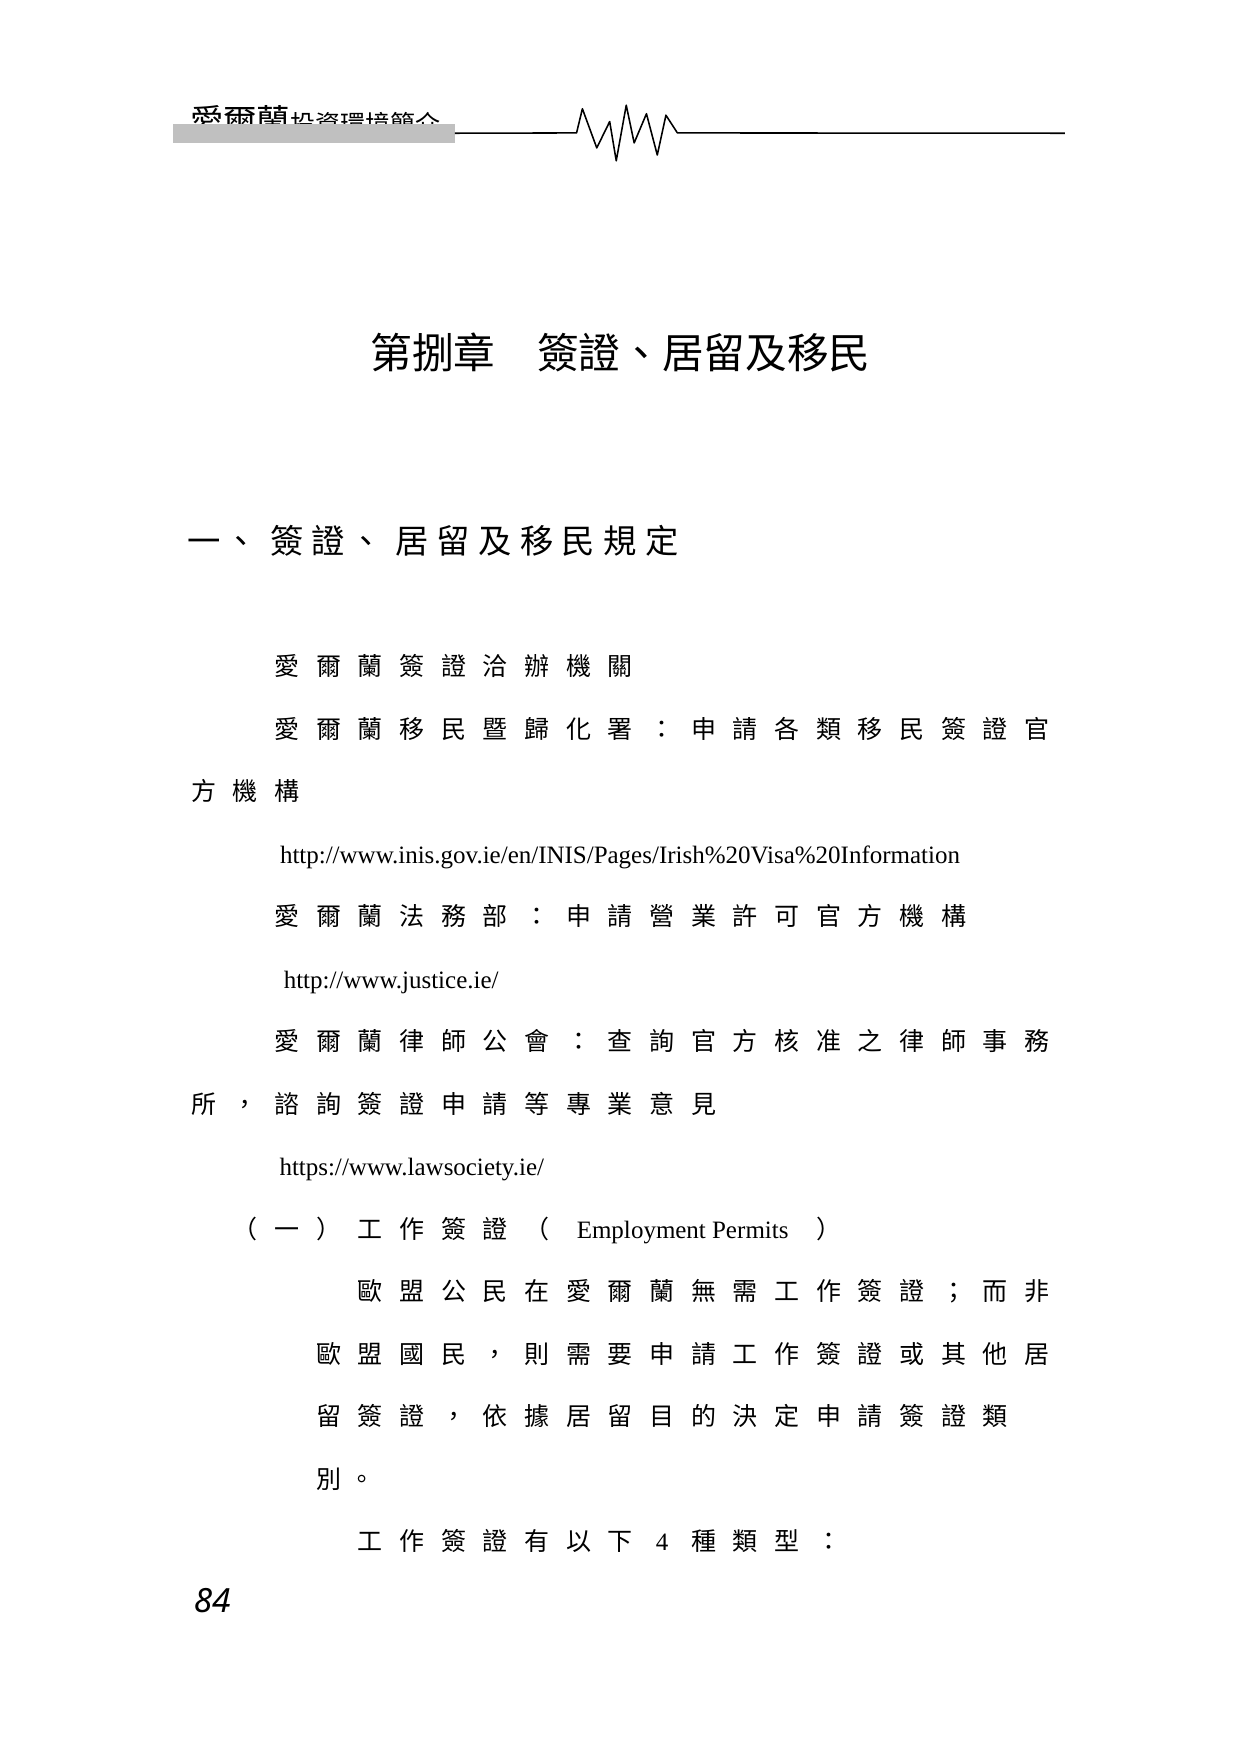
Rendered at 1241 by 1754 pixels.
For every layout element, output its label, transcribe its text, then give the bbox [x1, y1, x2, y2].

text 第捌章 簽證、居留及移民 [183, 313, 1058, 375]
text 愛爾蘭簽證洽辦機關 [183, 625, 1058, 688]
text http://www.justice.ie/ [183, 938, 1058, 1000]
text （一）工作簽證（Employment Permits） [207, 1188, 1058, 1250]
text 歐盟公民在愛爾蘭無需工作簽證；而非歐盟國民，則需要申請工作簽證或其他居留簽證，依據居留目的決定申請簽證類別。 [281, 1250, 1058, 1500]
text 愛爾蘭律師公會：查詢官方核准之律師事務所，諮詢簽證申請等專業意見 [183, 1000, 1058, 1125]
text 愛爾蘭法務部：申請營業許可官方機構 [183, 875, 1058, 938]
text 愛爾蘭移民暨歸化署：申請各類移民簽證官方機構 [183, 688, 1058, 813]
text 工作簽證有以下4種類型： [281, 1500, 1058, 1563]
text http://www.inis.gov.ie/en/INIS/Pages/Irish%20Visa%20Information [183, 813, 1058, 875]
text 一、簽證、居留及移民規定 [183, 500, 1058, 563]
text https://www.lawsociety.ie/ [183, 1125, 1058, 1188]
